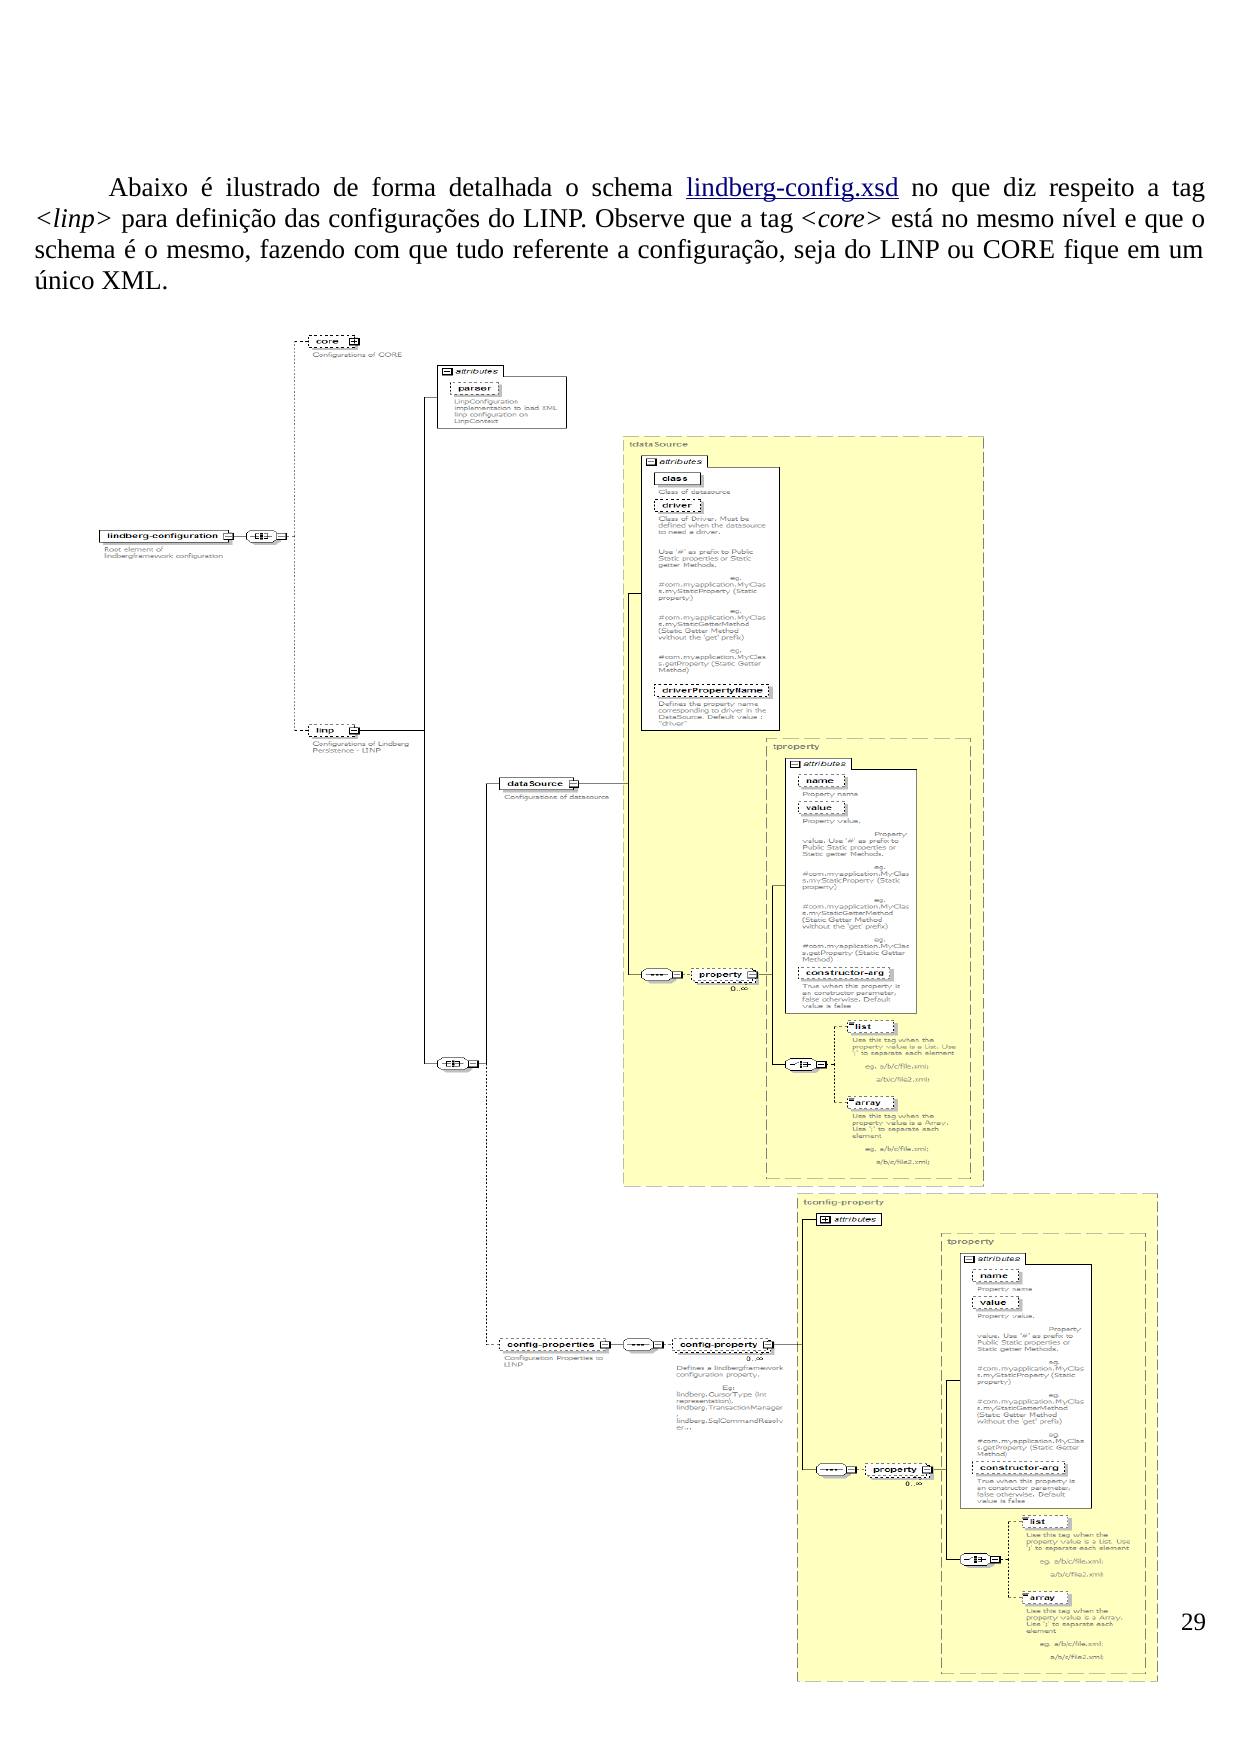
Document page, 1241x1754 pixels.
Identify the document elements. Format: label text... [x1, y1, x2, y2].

text Abaixo é ilustrado de forma detalhada o schema lindberg-config.xsd no que diz respeito a tag <linp> para definição das configurações do LINP. Observe que a tag <core> está no mesmo nível e que o schema é o mesmo, fazendo com que tudo referente a configuração, seja do LINP ou CORE fique em um único XML. [34, 171, 1206, 295]
picture [90, 332, 1165, 1684]
